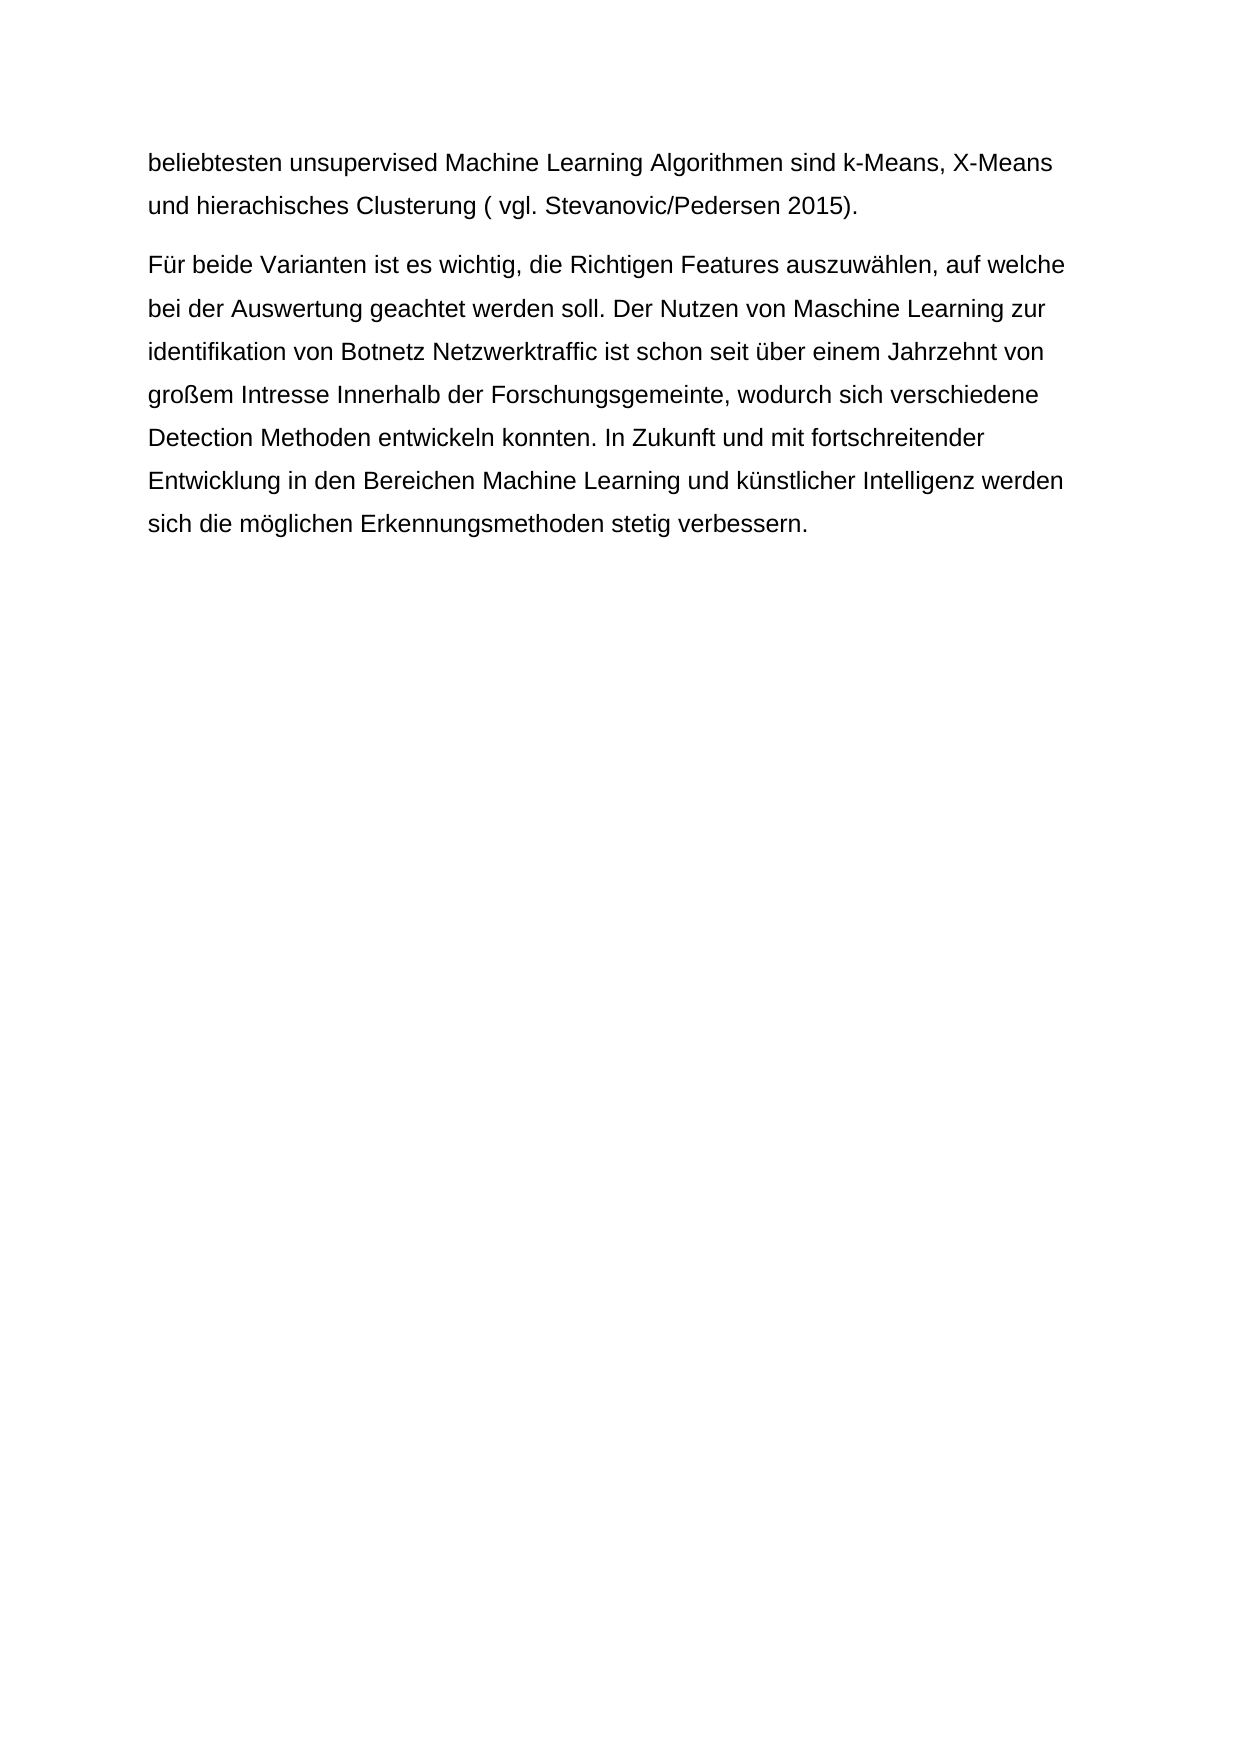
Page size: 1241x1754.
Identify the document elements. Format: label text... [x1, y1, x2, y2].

text Für beide Varianten ist es wichtig, die Richtigen Features auszuwählen, auf welche bei der Auswertung geachtet werden soll. Der Nutzen von Maschine Learning zur identifikation von Botnetz Netzwerktraffic ist schon seit über einem Jahrzehnt von großem Intresse Innerhalb der Forschungsgemeinte, wodurch sich verschiedene Detection Methoden entwickeln konnten. In Zukunft und mit fortschreitender Entwicklung in den Bereichen Machine Learning und künstlicher Intelligenz werden sich die möglichen Erkennungsmethoden stetig verbessern. [148, 251, 1093, 538]
text beliebtesten unsupervised Machine Learning Algorithmen sind k-Means, X-Means und hierachisches Clusterung ( vgl. Stevanovic/Pedersen 2015). [148, 148, 1093, 219]
